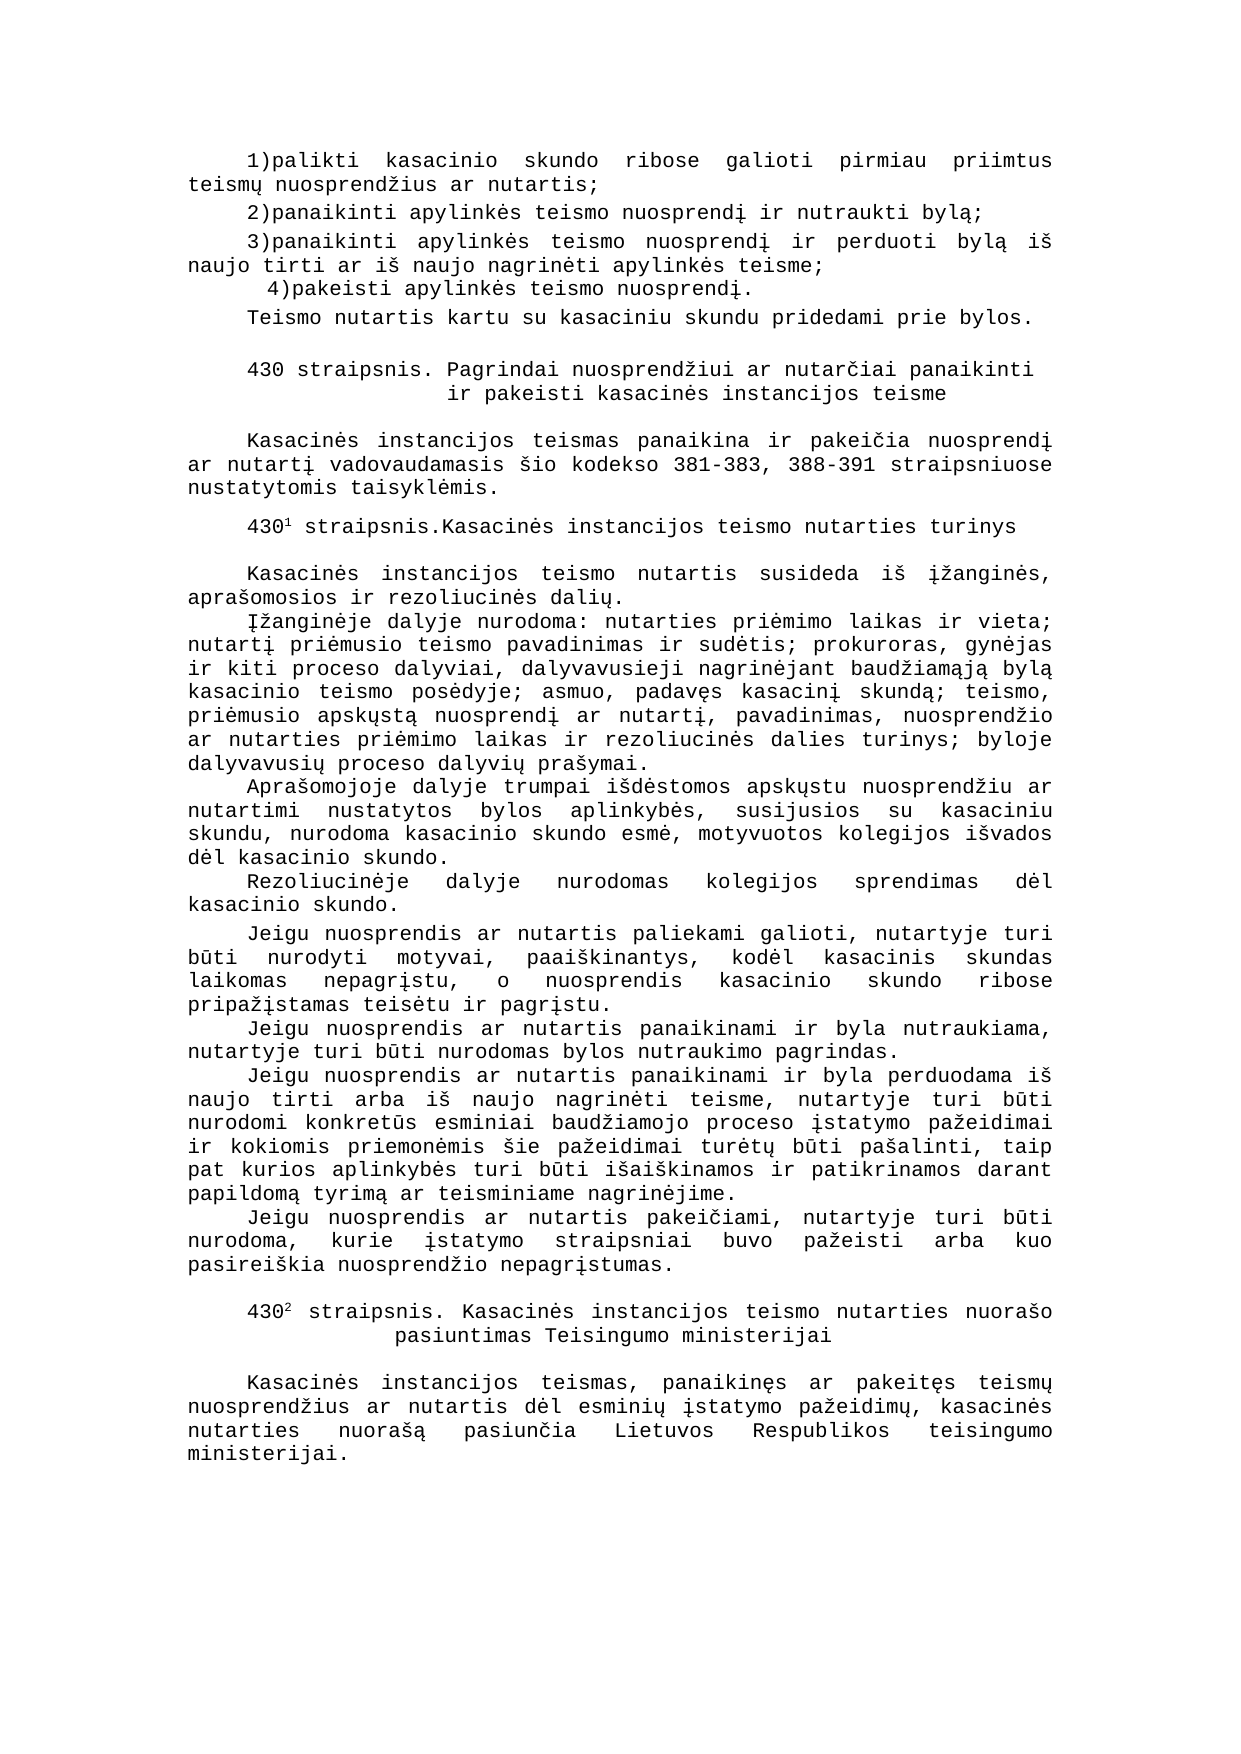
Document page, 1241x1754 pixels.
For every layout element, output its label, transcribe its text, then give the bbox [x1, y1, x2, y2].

text Jeigu nuosprendis ar nutartis panaikinami ir byla nutraukiama, nutartyje turi būti nurodomas bylos nutraukimo pagrindas. [187, 1018, 1053, 1065]
text Jeigu nuosprendis ar nutartis panaikinami ir byla perduodama iš naujo tirti arba iš naujo nagrinėti teisme, nutartyje turi būti nurodomi konkretūs esminiai baudžiamojo proceso įstatymo pažeidimai ir kokiomis priemonėmis šie pažeidimai turėtų būti pašalinti, taip pat kurios aplinkybės turi būti išaiškinamos ir patikrinamos darant papildomą tyrimą ar teisminiame nagrinėjime. [187, 1065, 1053, 1207]
text Jeigu nuosprendis ar nutartis pakeičiami, nutartyje turi būti nurodoma, kurie įstatymo straipsniai buvo pažeisti arba kuo pasireiškia nuosprendžio nepagrįstumas. [187, 1207, 1053, 1278]
text Įžanginėje dalyje nurodoma: nutarties priėmimo laikas ir vieta; nutartį priėmusio teismo pavadinimas ir sudėtis; prokuroras, gynėjas ir kiti proceso dalyviai, dalyvavusieji nagrinėjant baudžiamąją bylą kasacinio teismo posėdyje; asmuo, padavęs kasacinį skundą; teismo, priėmusio apskųstą nuosprendį ar nutartį, pavadinimas, nuosprendžio ar nutarties priėmimo laikas ir rezoliucinės dalies turinys; byloje dalyvavusių proceso dalyvių prašymai. [187, 611, 1053, 776]
text Rezoliucinėje dalyje nurodomas kolegijos sprendimas dėl kasacinio skundo. [187, 871, 1053, 918]
text 1)palikti kasacinio skundo ribose galioti pirmiau priimtus teismų nuosprendžius ar nutartis; [187, 150, 1053, 197]
text 430 straipsnis. Pagrindai nuosprendžiui ar nutarčiai panaikinti [187, 359, 1053, 383]
text Aprašomojoje dalyje trumpai išdėstomos apskųstu nuosprendžiu ar nutartimi nustatytos bylos aplinkybės, susijusios su kasaciniu skundu, nurodoma kasacinio skundo esmė, motyvuotos kolegijos išvados dėl kasacinio skundo. [187, 776, 1053, 871]
text 2)panaikinti apylinkės teismo nuosprendį ir nutraukti bylą; [187, 202, 1053, 226]
text Kasacinės instancijos teismo nutartis susideda iš įžanginės, aprašomosios ir rezoliucinės dalių. [187, 563, 1053, 611]
text 4301 straipsnis.Kasacinės instancijos teismo nutarties turinys [247, 516, 1053, 540]
text Teismo nutartis kartu su kasaciniu skundu pridedami prie bylos. [187, 307, 1053, 331]
text Jeigu nuosprendis ar nutartis paliekami galioti, nutartyje turi būti nurodyti motyvai, paaiškinantys, kodėl kasacinis skundas laikomas nepagrįstu, o nuosprendis kasacinio skundo ribose pripažįstamas teisėtu ir pagrįstu. [187, 923, 1053, 1018]
text 4302 straipsnis. Kasacinės instancijos teismo nutarties nuorašo pasiuntimas Teisingumo ministerijai [247, 1301, 1053, 1349]
text Kasacinės instancijos teismas panaikina ir pakeičia nuosprendį ar nutartį vadovaudamasis šio kodekso 381-383, 388-391 straipsniuose nustatytomis taisyklėmis. [187, 430, 1053, 501]
text Kasacinės instancijos teismas, panaikinęs ar pakeitęs teismų nuosprendžius ar nutartis dėl esminių įstatymo pažeidimų, kasacinės nutarties nuorašą pasiunčia Lietuvos Respublikos teisingumo ministerijai. [187, 1372, 1053, 1467]
text 4)pakeisti apylinkės teismo nuosprendį. [207, 278, 1053, 302]
text ir pakeisti kasacinės instancijos teisme [187, 383, 1053, 406]
text 3)panaikinti apylinkės teismo nuosprendį ir perduoti bylą iš naujo tirti ar iš naujo nagrinėti apylinkės teisme; [187, 231, 1053, 278]
